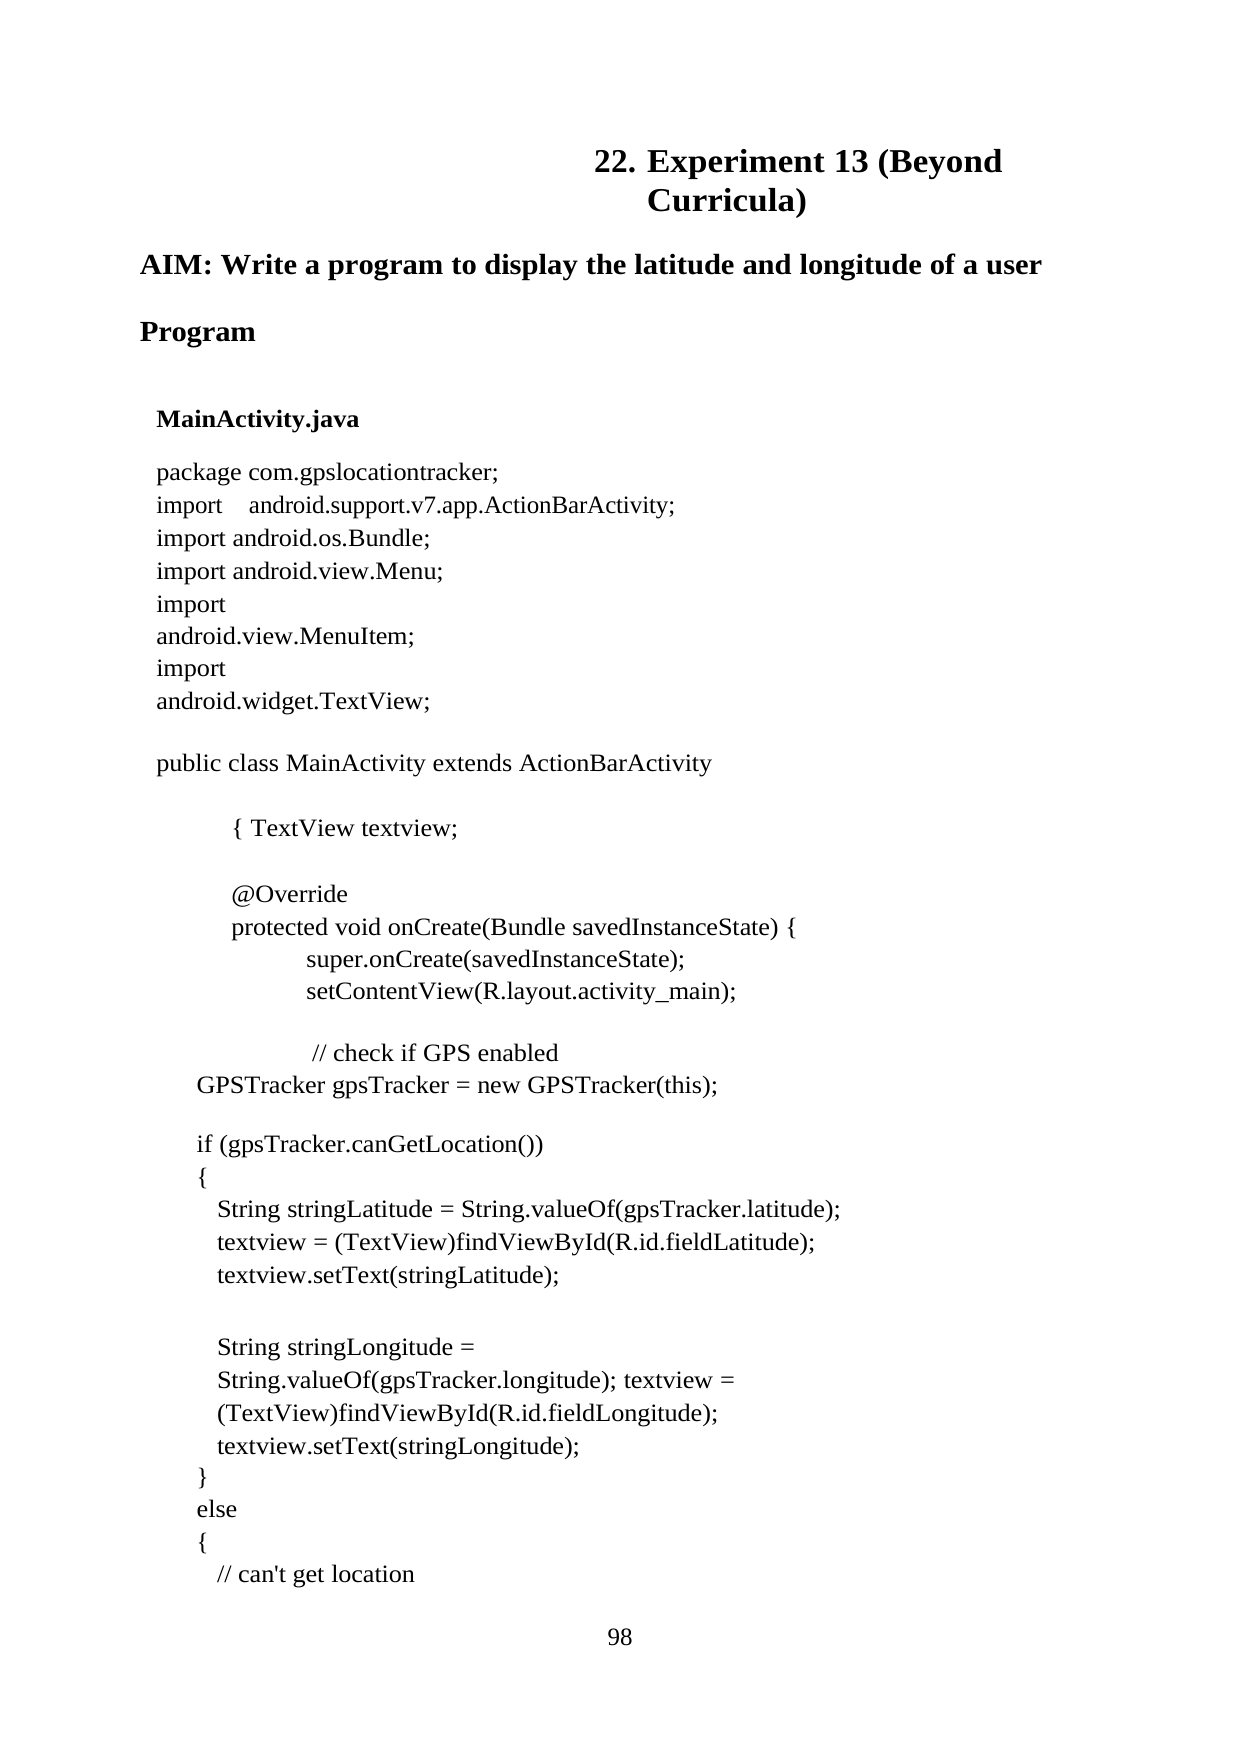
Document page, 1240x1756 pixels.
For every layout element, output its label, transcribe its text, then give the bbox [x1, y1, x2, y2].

text public class MainActivity extends ActionBarActivity [156, 748, 1064, 777]
text String stringLongitude = String.valueOf(gpsTracker.longitude); textview = (TextView)findViewById(R.id.fieldLongitude); textview.setText(stringLongitude); [217, 1332, 863, 1459]
text String stringLatitude = String.valueOf(gpsTracker.latitude); textview = (TextView)findViewById(R.id.fieldLatitude); textview.setText(stringLatitude); [217, 1194, 846, 1289]
subtitle MainActivity.java [156, 404, 1064, 433]
text protected void onCreate(Bundle savedInstanceState) { super.onCreate(savedInstanceState); setContentView(R.layout.activity_main); [231, 912, 863, 1005]
text GPSTracker gpsTracker = new GPSTracker(this); [196, 1070, 1064, 1099]
list Experiment 13 (Beyond Curricula) [594, 142, 1064, 218]
text @Override [231, 879, 1064, 908]
text // can't get location [217, 1559, 1064, 1588]
text { [196, 1162, 1064, 1190]
text package com.gpslocationtracker; [156, 457, 1064, 486]
text } [196, 1464, 1064, 1491]
text if (gpsTracker.canGetLocation()) [196, 1129, 1064, 1158]
text // check if GPS enabled [127, 1038, 743, 1066]
text { TextView textview; [231, 813, 1064, 842]
text import android.support.v7.app.ActionBarActivity; import android.os.Bundle; [156, 490, 742, 552]
subtitle AIM: Write a program to display the latitude and longitude of a user Program [139, 247, 1064, 348]
text { [196, 1527, 1064, 1555]
text else [196, 1494, 1064, 1523]
text import android.view.Menu; import android.view.MenuItem; import android.widget.TextView; [156, 556, 483, 715]
